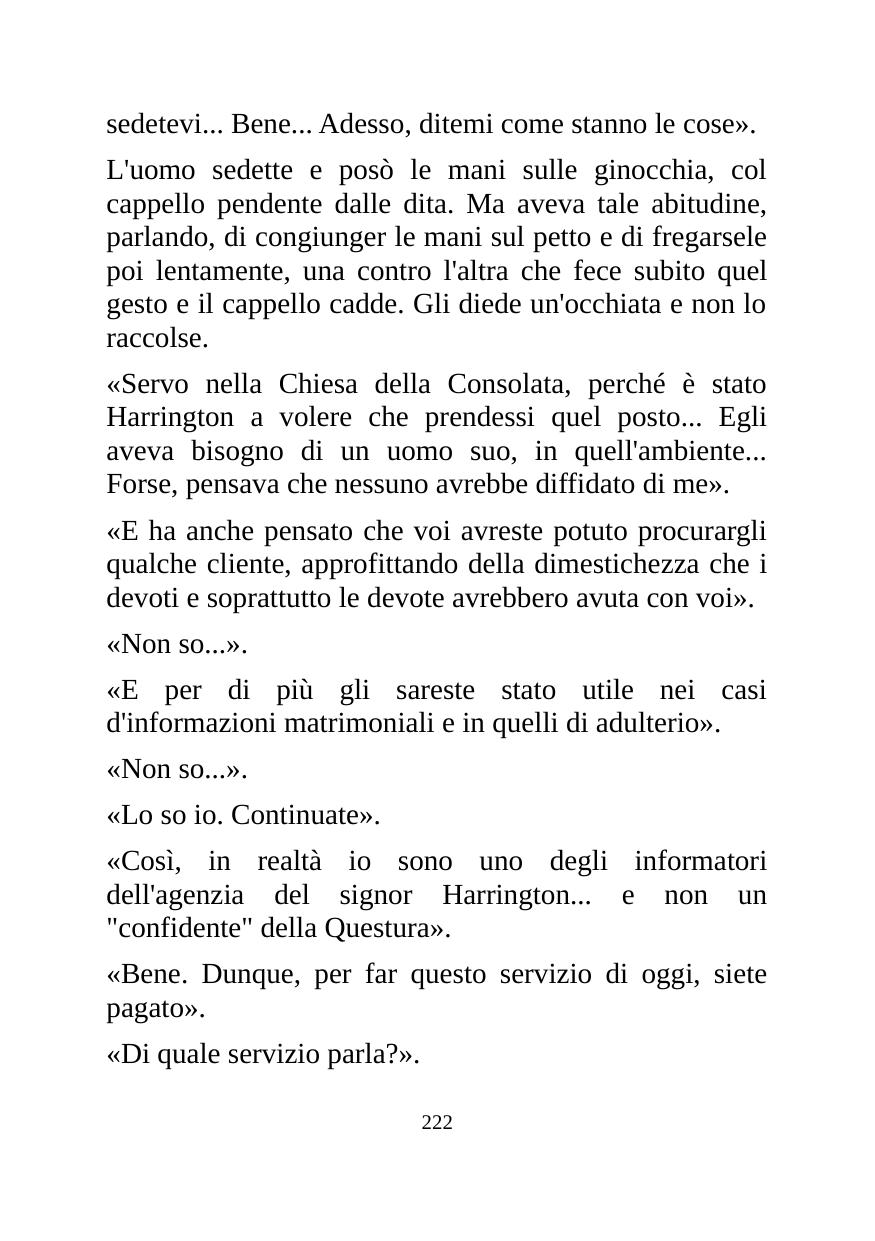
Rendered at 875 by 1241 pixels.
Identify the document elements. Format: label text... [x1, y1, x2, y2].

text sedetevi... Bene... Adesso, ditemi come stanno le cose». [106, 106, 768, 140]
text «Lo so io. Continuate». [106, 797, 768, 831]
text «Servo nella Chiesa della Consolata, perché è stato Harrington a volere che prendessi quel posto... Egli aveva bisogno di un uomo suo, in quell'ambiente... Forse, pensava che nessuno avrebbe diffidato di me». [106, 366, 768, 500]
text «Non so...». [106, 626, 768, 659]
text «E ha anche pensato che voi avreste potuto procurargli qualche cliente, approfittando della dimestichezza che i devoti e soprattutto le devote avrebbero avuta con voi». [106, 513, 768, 613]
text L'uomo sedette e posò le mani sulle ginocchia, col cappello pendente dalle dita. Ma aveva tale abitudine, parlando, di congiunger le mani sul petto e di fregarsele poi lentamente, una contro l'altra che fece subito quel gesto e il cappello cadde. Gli diede un'occhiata e non lo raccolse. [106, 152, 768, 353]
text «Bene. Dunque, per far questo servizio di oggi, siete pagato». [106, 957, 768, 1024]
text «E per di più gli sareste stato utile nei casi d'informazioni matrimoniali e in quelli di adulterio». [106, 672, 768, 739]
text «Non so...». [106, 751, 768, 785]
text «Di quale servizio parla?». [106, 1036, 768, 1070]
text «Così, in realtà io sono uno degli informatori dell'agenzia del signor Harrington... e non un "confidente" della Questura». [106, 843, 768, 944]
